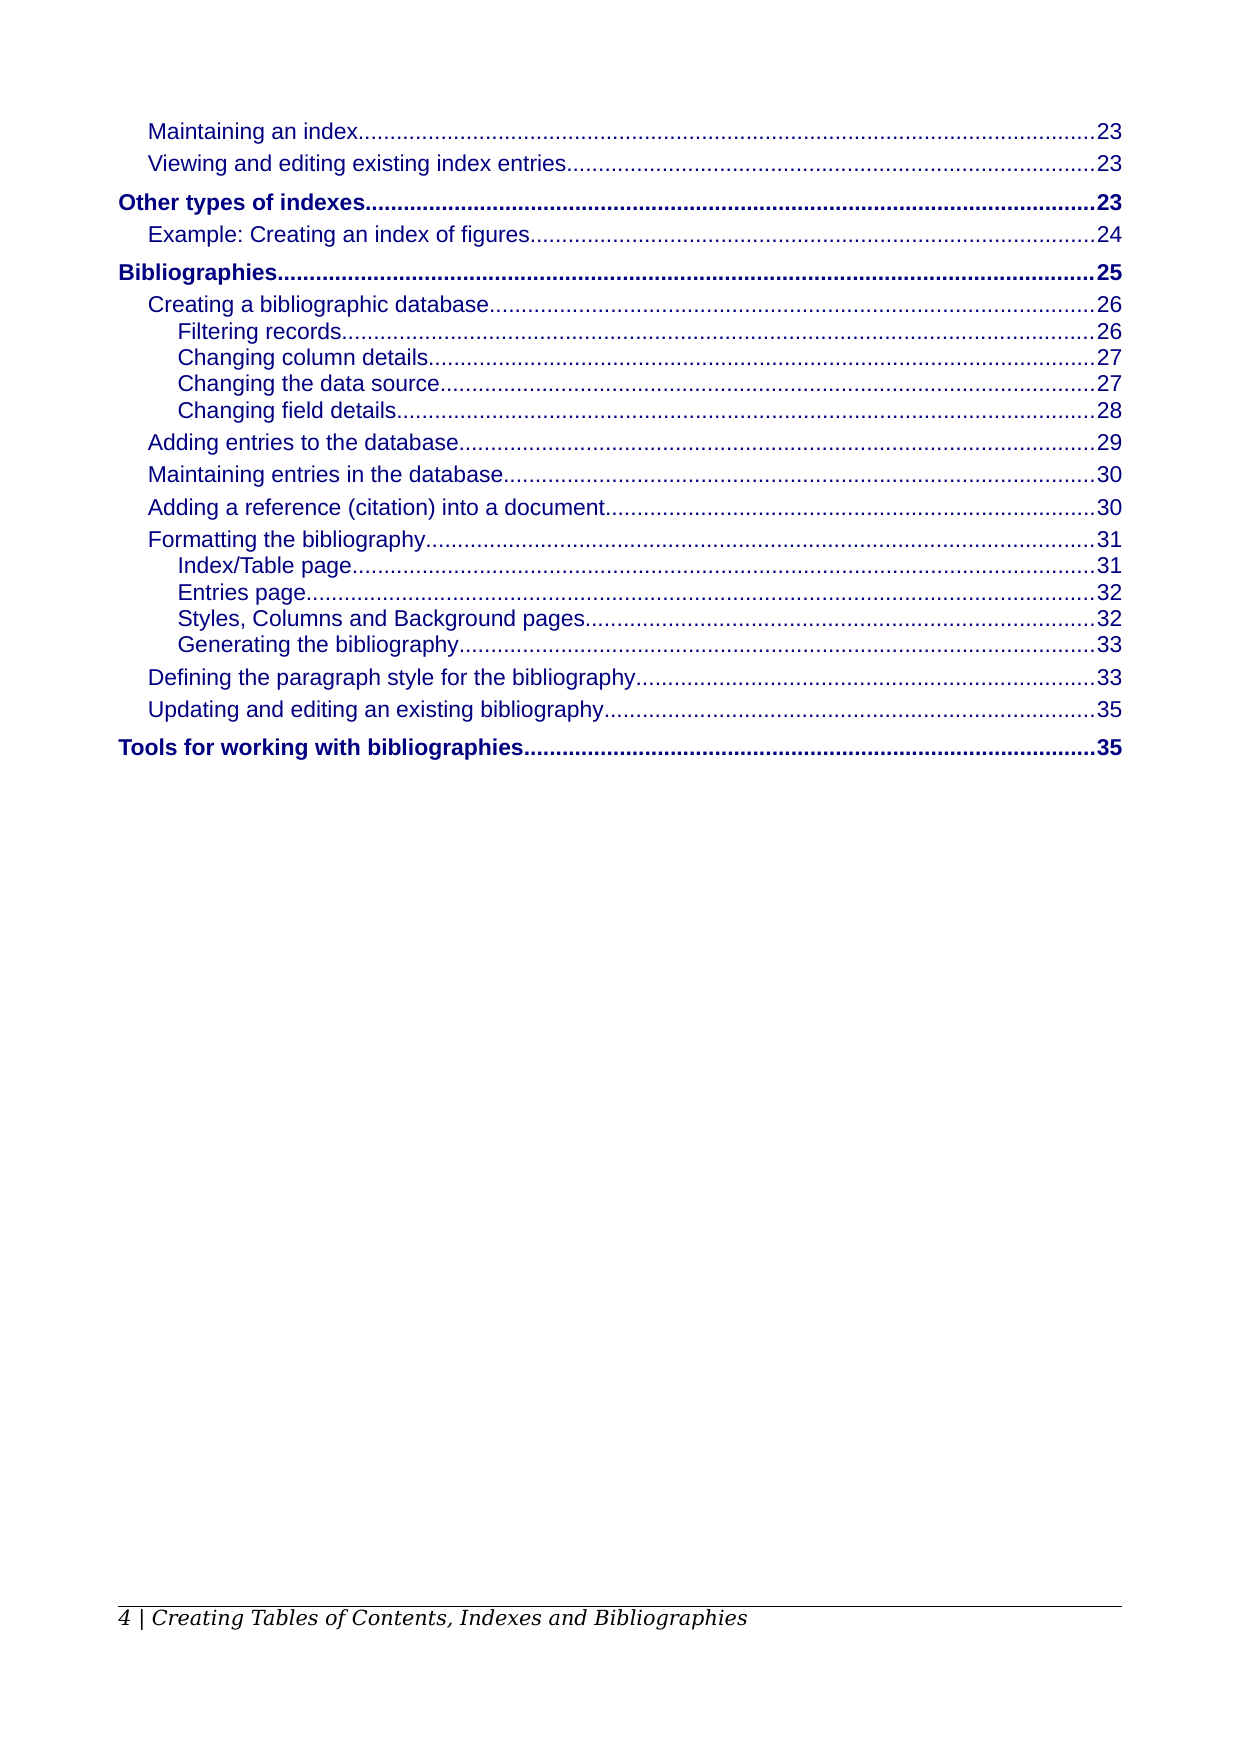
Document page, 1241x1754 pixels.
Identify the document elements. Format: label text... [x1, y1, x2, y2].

text Viewing and editing existing index entries 23 [148, 150, 1122, 177]
text Changing column details 27 [177, 344, 1122, 370]
text Creating a bibliographic database 26 [148, 291, 1122, 318]
text Updating and editing an existing bibliography 35 [148, 696, 1122, 722]
text Changing the data source 27 [177, 370, 1122, 397]
text Example: Creating an index of figures 24 [148, 221, 1122, 247]
text Adding entries to the database 29 [148, 429, 1122, 455]
text Formatting the bibliography 31 [148, 526, 1122, 552]
text Index/Table page 31 [177, 552, 1122, 578]
text Entries page 32 [177, 578, 1122, 605]
text Changing field details 28 [177, 397, 1122, 423]
text Defining the paragraph style for the bibliography 33 [148, 663, 1122, 690]
text Maintaining an index 23 [148, 118, 1122, 144]
text Bibliographies 25 [118, 259, 1122, 285]
text Adding a reference (citation) into a document 30 [148, 493, 1122, 520]
text Generating the bibliography 33 [177, 631, 1122, 658]
text Tools for working with bibliographies 35 [118, 734, 1122, 760]
text Maintaining entries in the database 30 [148, 461, 1122, 488]
text Filtering records 26 [177, 318, 1122, 344]
text Other types of indexes 23 [118, 188, 1122, 215]
text Styles, Columns and Background pages 32 [177, 605, 1122, 631]
